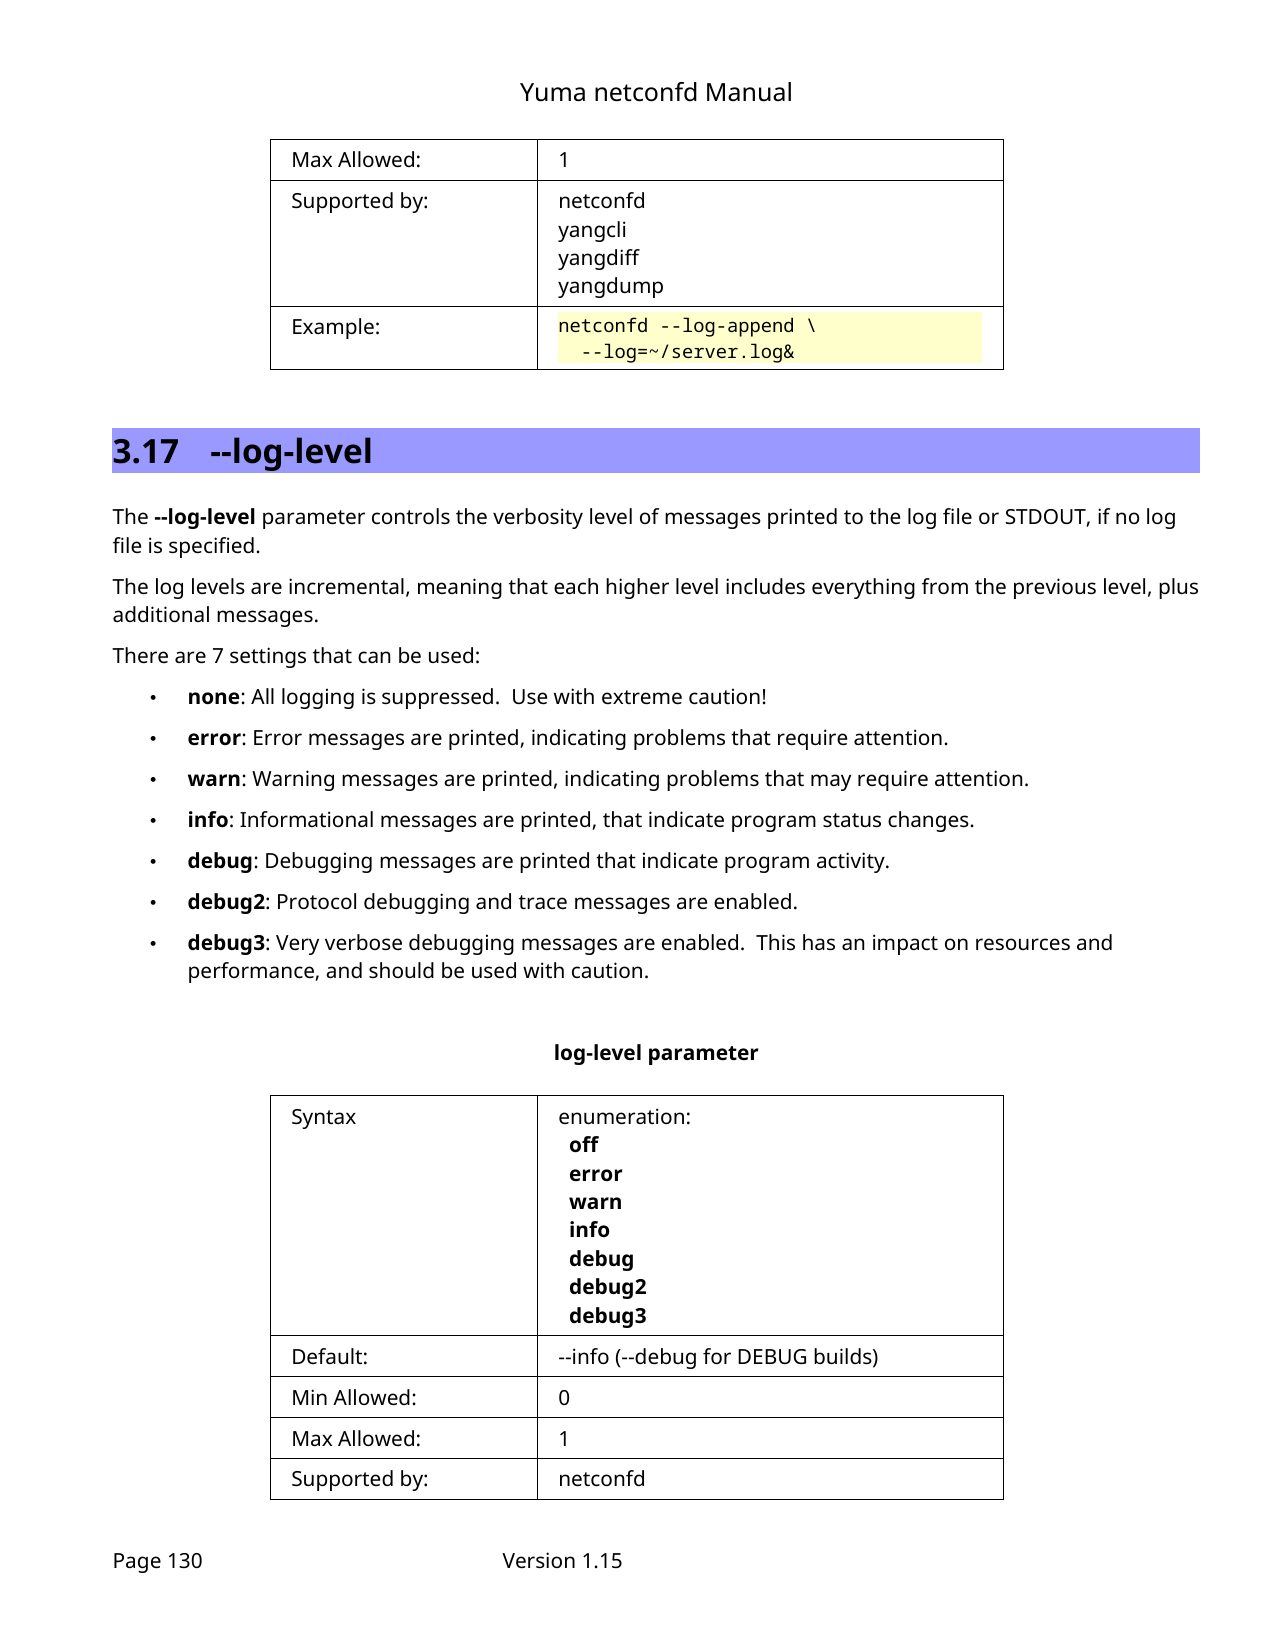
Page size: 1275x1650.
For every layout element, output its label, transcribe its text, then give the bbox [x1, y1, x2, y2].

text The --log-level parameter controls the verbosity level of messages printed to the log file or STDOUT, if no log file is specified. [112, 502, 1200, 559]
table_header enumeration: off error warn info debug debug2 debug3 [538, 1096, 1003, 1335]
list debug2: Protocol debugging and trace messages are enabled. [150, 887, 1200, 915]
table_cell Max Allowed: [271, 1418, 537, 1458]
list none: All logging is suppressed. Use with extreme caution! [150, 682, 1200, 711]
list warn: Warning messages are printed, indicating problems that may require attention. [150, 764, 1200, 792]
table_cell Min Allowed: [271, 1377, 537, 1417]
table_cell netconfd --log-append \ --log=~/server.log& [538, 307, 1003, 369]
table_header Syntax [271, 1096, 537, 1335]
table_cell Supported by: [271, 181, 537, 306]
text There are 7 settings that can be used: [112, 641, 1200, 670]
list error: Error messages are printed, indicating problems that require attention. [150, 723, 1200, 752]
text The log levels are incremental, meaning that each higher level includes everything from the previous level, plus additional messages. [112, 572, 1200, 629]
table_cell netconfd yangcli yangdiff yangdump [538, 181, 1003, 306]
list debug: Debugging messages are printed that indicate program activity. [150, 846, 1200, 874]
subtitle log-level parameter [127, 1038, 1185, 1067]
table_cell --info (--debug for DEBUG builds) [538, 1336, 1003, 1376]
table_cell Max Allowed: [271, 140, 537, 179]
table_cell Supported by: [271, 1459, 537, 1499]
table_cell 1 [538, 1418, 1003, 1458]
table_cell 0 [538, 1377, 1003, 1417]
table_cell Default: [271, 1336, 537, 1376]
table_cell Example: [271, 307, 537, 369]
subtitle --log-level [112, 428, 1200, 473]
list info: Informational messages are printed, that indicate program status changes. [150, 805, 1200, 833]
table_cell 1 [538, 140, 1003, 179]
table_cell netconfd [538, 1459, 1003, 1499]
list debug3: Very verbose debugging messages are enabled. This has an impact on resources and performance, and should be used with caution. [150, 928, 1200, 985]
